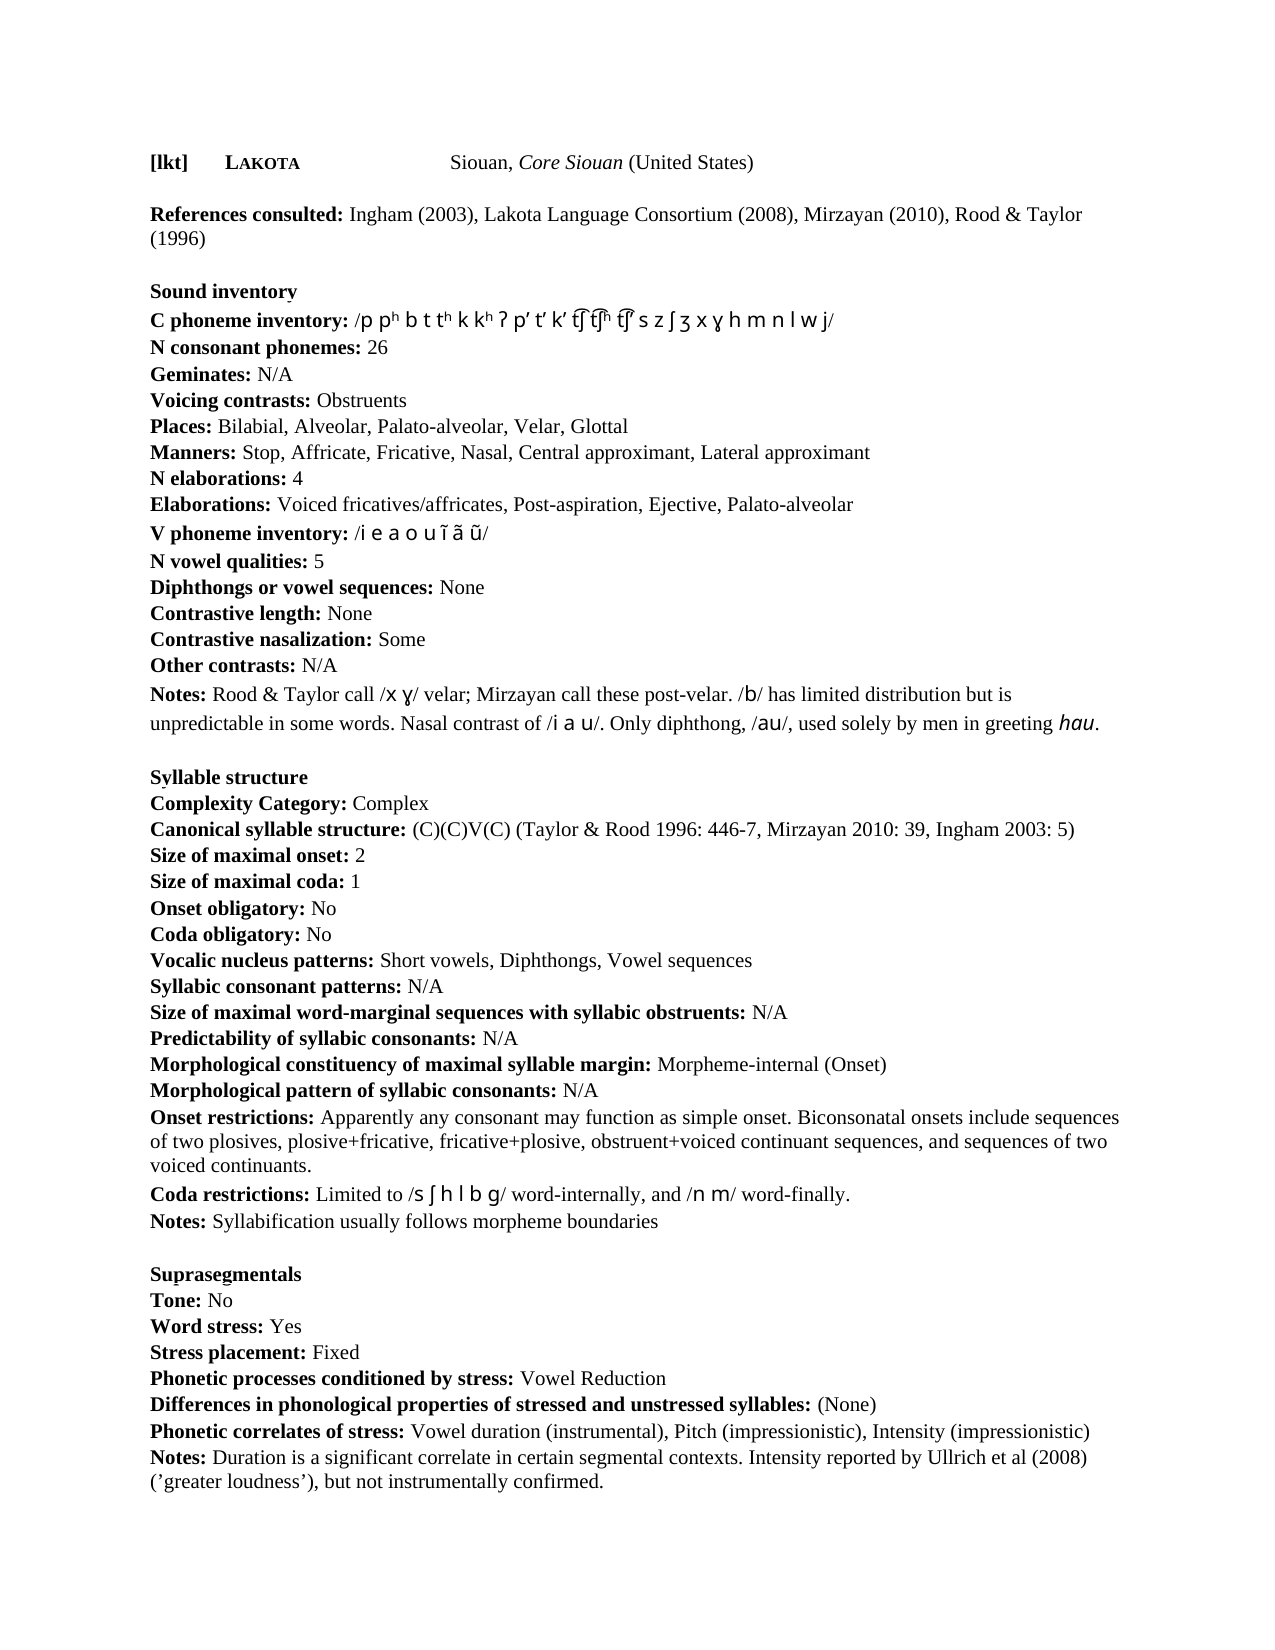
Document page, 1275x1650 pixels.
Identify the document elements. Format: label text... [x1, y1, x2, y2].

text V phoneme inventory: /i e a o u ĩ ã ũ/ [150, 518, 1125, 547]
text N consonant phonemes: 26 [150, 335, 1125, 359]
text Syllabic consonant patterns: N/A [150, 974, 1125, 998]
text Diphthongs or vowel sequences: None [150, 575, 1125, 599]
text Onset obligatory: No [150, 895, 1125, 919]
text Onset restrictions: Apparently any consonant may function as simple onset. Biconsonatal onsets include sequences of two plosives, plosive+fricative, fricative+plosive, obstruent+voiced continuant sequences, and sequences of two voiced continuants. [150, 1104, 1125, 1177]
text Elaborations: Voiced fricatives/affricates, Post-aspiration, Ejective, Palato-alveolar [150, 492, 1125, 516]
text Coda restrictions: Limited to /s ʃ h l b ɡ/ word-internally, and /n m/ word-finally. [150, 1179, 1125, 1207]
text Differences in phonological properties of stressed and unstressed syllables: (None) [150, 1392, 1125, 1416]
text Predictability of syllabic consonants: N/A [150, 1026, 1125, 1050]
text Syllable structure [150, 765, 1125, 789]
text Notes: Duration is a significant correlate in certain segmental contexts. Intensity reported by Ullrich et al (2008) (’greater loudness’), but not instrumentally confirmed. [150, 1445, 1125, 1493]
text Size of maximal onset: 2 [150, 843, 1125, 867]
text Vocalic nucleus patterns: Short vowels, Diphthongs, Vowel sequences [150, 948, 1125, 972]
text Notes: Syllabification usually follows morpheme boundaries [150, 1209, 1125, 1233]
text Contrastive nasalization: Some [150, 627, 1125, 651]
text Coda obligatory: No [150, 922, 1125, 946]
text References consulted: Ingham (2003), Lakota Language Consortium (2008), Mirzayan (2010), Rood & Taylor (1996) [150, 202, 1125, 250]
text Tone: No [150, 1288, 1125, 1312]
text Other contrasts: N/A [150, 653, 1125, 677]
text Geminates: N/A [150, 361, 1125, 386]
text Morphological constituency of maximal syllable margin: Morpheme-internal (Onset) [150, 1052, 1125, 1076]
text [lkt] Lakota Siouan, Core Siouan (United States) [150, 150, 1125, 174]
text N elaborations: 4 [150, 466, 1125, 490]
text Notes: Rood & Taylor call /x ɣ/ velar; Mirzayan call these post-velar. /b/ has limited distribution but is unpredictable in some words. Nasal contrast of /i a u/. Only diphthong, /au/, used solely by men in greeting hau. [150, 679, 1125, 736]
text Sound inventory [150, 279, 1125, 303]
text Canonical syllable structure: (C)(C)V(C) (Taylor & Rood 1996: 446-7, Mirzayan 2010: 39, Ingham 2003: 5) [150, 817, 1125, 841]
text Suprasegmentals [150, 1262, 1125, 1286]
text N vowel qualities: 5 [150, 549, 1125, 573]
text Phonetic processes conditioned by stress: Vowel Reduction [150, 1366, 1125, 1390]
text Size of maximal coda: 1 [150, 869, 1125, 893]
text Phonetic correlates of stress: Vowel duration (instrumental), Pitch (impressionistic), Intensity (impressionistic) [150, 1418, 1125, 1443]
text C phoneme inventory: /p pʰ b t tʰ k kʰ ʔ p’ t’ k’ t͡ʃ t͡ʃʰ t͡ʃ’ s z ʃ ʒ x ɣ h m n l w j/ [150, 305, 1125, 333]
text Manners: Stop, Affricate, Fricative, Nasal, Central approximant, Lateral approximant [150, 440, 1125, 464]
text Places: Bilabial, Alveolar, Palato-alveolar, Velar, Glottal [150, 414, 1125, 438]
text Morphological pattern of syllabic consonants: N/A [150, 1078, 1125, 1102]
text Complexity Category: Complex [150, 791, 1125, 815]
text Stress placement: Fixed [150, 1340, 1125, 1364]
text Voicing contrasts: Obstruents [150, 388, 1125, 412]
text Contrastive length: None [150, 601, 1125, 625]
text Size of maximal word-marginal sequences with syllabic obstruents: N/A [150, 1000, 1125, 1024]
text Word stress: Yes [150, 1314, 1125, 1338]
